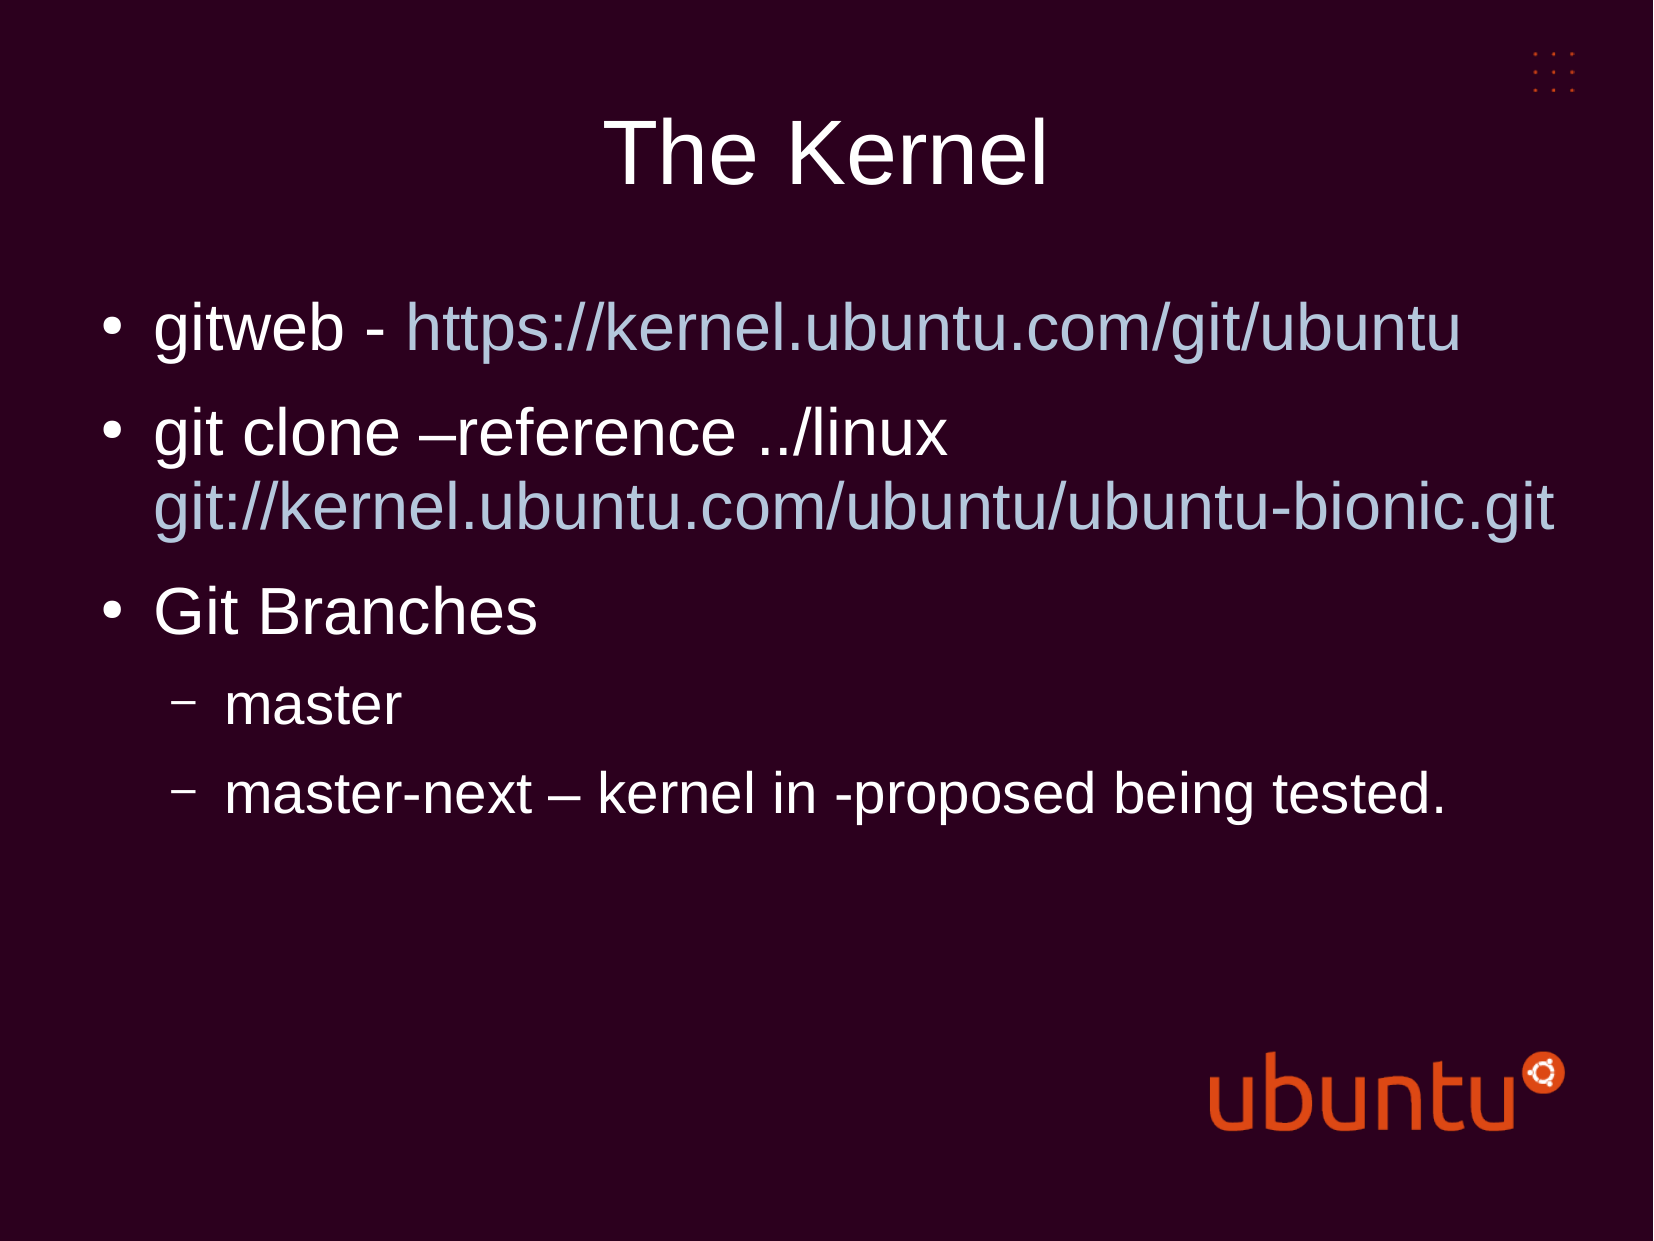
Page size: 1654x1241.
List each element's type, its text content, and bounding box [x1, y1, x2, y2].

title The Kernel [82, 49, 1571, 257]
picture [1571, 49, 1575, 94]
list gitweb - https://kernel.ubuntu.com/git/ubuntu git clone –reference ../linux git://kernel.ubuntu.com/ubuntu/ubuntu-bionic.git Git Branches master master-next – kernel in -proposed being tested. [82, 290, 1571, 1010]
picture [1121, 960, 1653, 1223]
